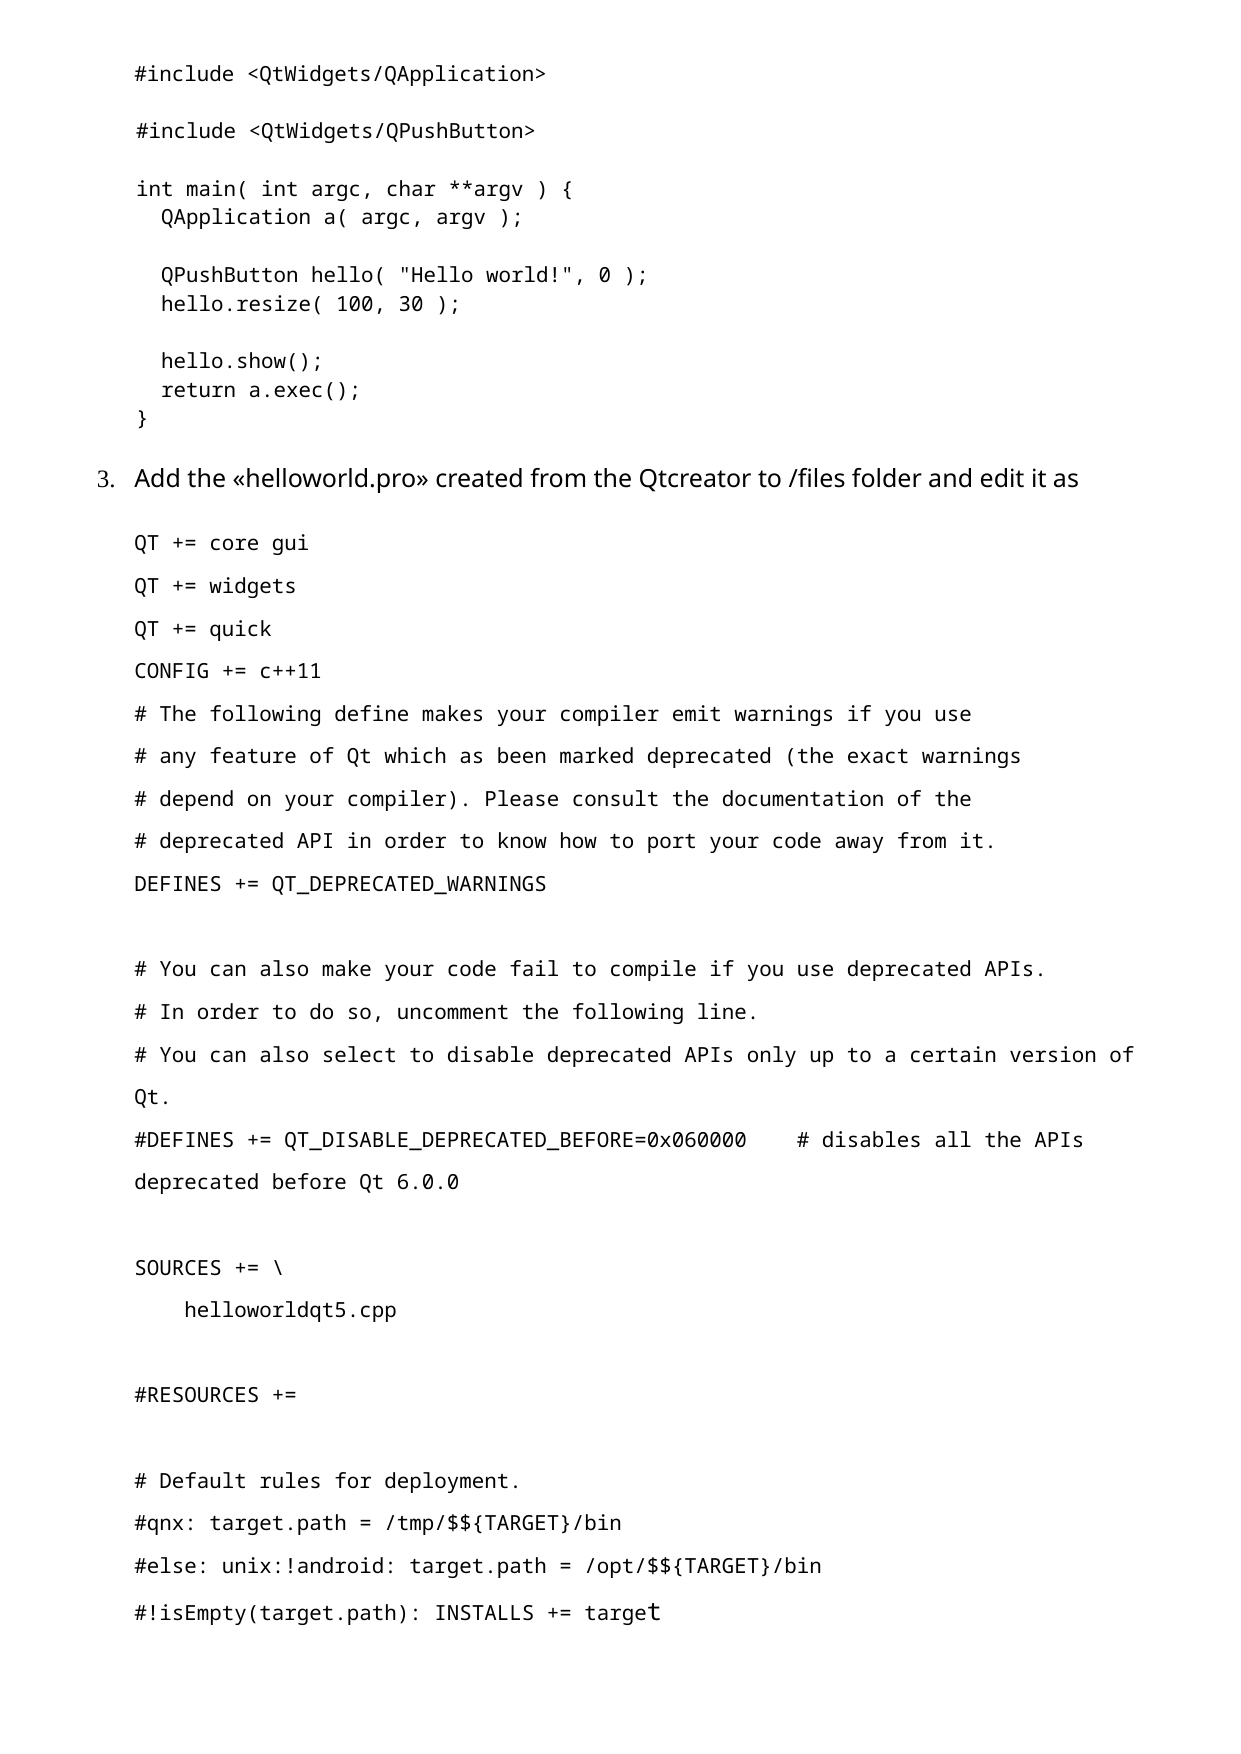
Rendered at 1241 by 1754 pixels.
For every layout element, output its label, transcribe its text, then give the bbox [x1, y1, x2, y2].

list #include <QtWidgets/QApplication> [97, 59, 1181, 87]
text } [136, 403, 1181, 432]
list QT += quick [97, 614, 1181, 642]
list # You can also make your code fail to compile if you use deprecated APIs. [97, 954, 1181, 983]
list # Default rules for deployment. [97, 1466, 1181, 1494]
list # any feature of Qt which as been marked deprecated (the exact warnings [97, 741, 1181, 770]
text #include <QtWidgets/QPushButton> [136, 116, 1181, 144]
text QApplication a( argc, argv ); [136, 202, 1181, 231]
text int main( int argc, char **argv ) { [136, 174, 1181, 202]
list #!isEmpty(target.path): INSTALLS += target [97, 1593, 1181, 1628]
list CONFIG += c++11 [97, 656, 1181, 685]
list # deprecated API in order to know how to port your code away from it. [97, 827, 1181, 855]
list QT += widgets [97, 571, 1181, 599]
list # You can also select to disable deprecated APIs only up to a certain version of Qt. [97, 1040, 1181, 1111]
list # The following define makes your compiler emit warnings if you use [97, 699, 1181, 727]
list # In order to do so, uncomment the following line. [97, 997, 1181, 1026]
list #else: unix:!android: target.path = /opt/$${TARGET}/bin [97, 1551, 1181, 1579]
list #qnx: target.path = /tmp/$${TARGET}/bin [97, 1508, 1181, 1537]
text hello.resize( 100, 30 ); [136, 289, 1181, 317]
list DEFINES += QT_DEPRECATED_WARNINGS [97, 869, 1181, 898]
list #RESOURCES += [97, 1381, 1181, 1409]
list helloworldqt5.cpp [97, 1295, 1181, 1324]
list #DEFINES += QT_DISABLE_DEPRECATED_BEFORE=0x060000 # disables all the APIs deprecated before Qt 6.0.0 [97, 1125, 1181, 1196]
list SOURCES += \ [97, 1253, 1181, 1281]
text return a.exec(); [136, 375, 1181, 403]
list Add the «helloworld.pro» created from the Qtcreator to /files folder and edit it as [97, 460, 1181, 494]
text hello.show(); [136, 347, 1181, 375]
list # depend on your compiler). Please consult the documentation of the [97, 784, 1181, 812]
text QPushButton hello( "Hello world!", 0 ); [136, 260, 1181, 289]
list QT += core gui [97, 528, 1181, 557]
